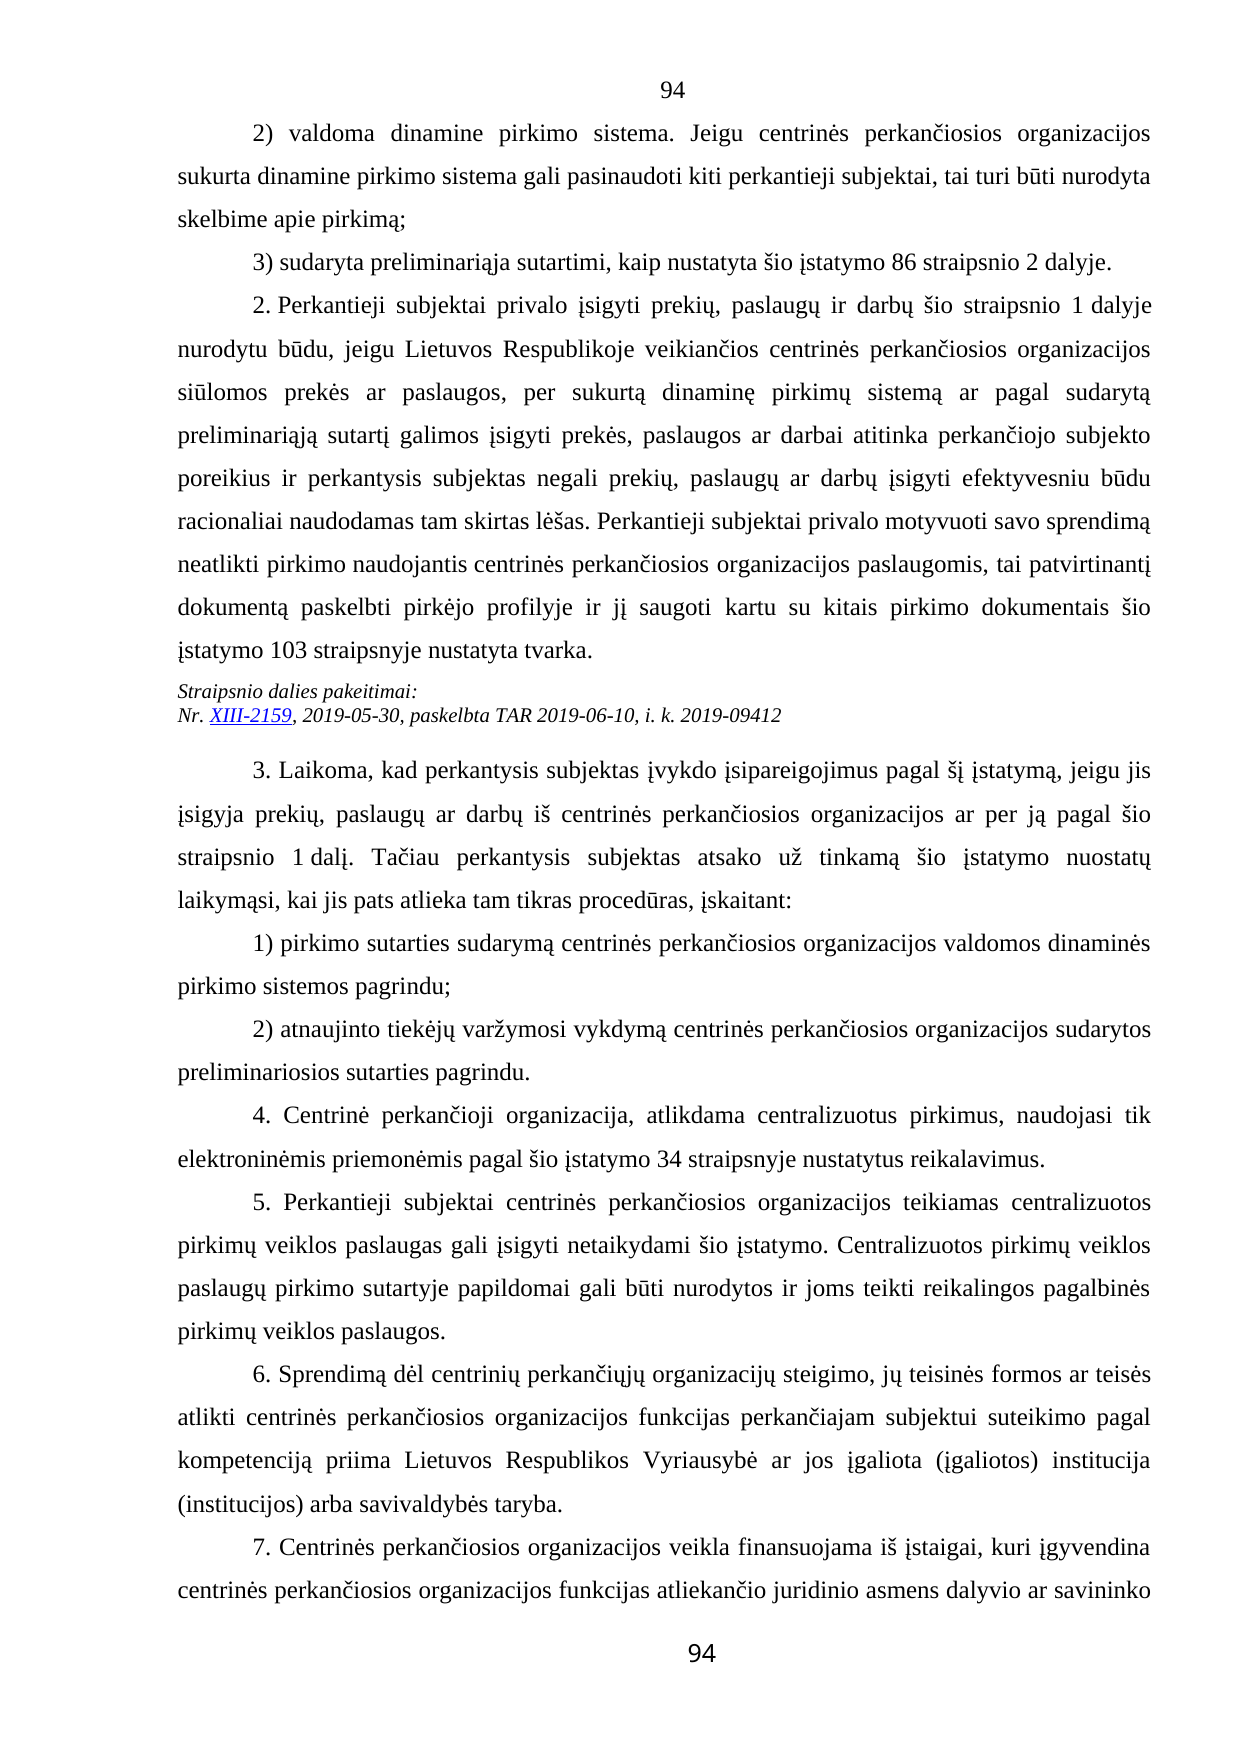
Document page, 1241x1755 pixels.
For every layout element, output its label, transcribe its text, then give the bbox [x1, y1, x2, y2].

subtitle 1) pirkimo sutarties sudarymą centrinės perkančiosios organizacijos valdomos dinaminės pirkimo sistemos pagrindu; [177, 928, 1152, 1000]
subtitle 4. Centrinė perkančioji organizacija, atlikdama centralizuotus pirkimus, naudojasi tik elektroninėmis priemonėmis pagal šio įstatymo 34 straipsnyje nustatytus reikalavimus. [177, 1101, 1152, 1172]
text Straipsnio dalies pakeitimai: [177, 679, 1152, 703]
subtitle 2) atnaujinto tiekėjų varžymosi vykdymą centrinės perkančiosios organizacijos sudarytos preliminariosios sutarties pagrindu. [177, 1014, 1152, 1086]
subtitle 6. Sprendimą dėl centrinių perkančiųjų organizacijų steigimo, jų teisinės formos ar teisės atlikti centrinės perkančiosios organizacijos funkcijas perkančiajam subjektui suteikimo pagal kompetenciją priima Lietuvos Respublikos Vyriausybė ar jos įgaliota (įgaliotos) institucija (institucijos) arba savivaldybės taryba. [177, 1359, 1152, 1517]
subtitle 3. Laikoma, kad perkantysis subjektas įvykdo įsipareigojimus pagal šį įstatymą, jeigu jis įsigyja prekių, paslaugų ar darbų iš centrinės perkančiosios organizacijos ar per ją pagal šio straipsnio 1 dalį. Tačiau perkantysis subjektas atsako už tinkamą šio įstatymo nuostatų laikymąsi, kai jis pats atlieka tam tikras procedūras, įskaitant: [177, 756, 1152, 914]
text 2. Perkantieji subjektai privalo įsigyti prekių, paslaugų ir darbų šio straipsnio 1 dalyje nurodytu būdu, jeigu Lietuvos Respublikoje veikiančios centrinės perkančiosios organizacijos siūlomos prekės ar paslaugos, per sukurtą dinaminę pirkimų sistemą ar pagal sudarytą preliminariąją sutartį galimos įsigyti prekės, paslaugos ar darbai atitinka perkančiojo subjekto poreikius ir perkantysis subjektas negali prekių, paslaugų ar darbų įsigyti efektyvesniu būdu racionaliai naudodamas tam skirtas lėšas. Perkantieji subjektai privalo motyvuoti savo sprendimą neatlikti pirkimo naudojantis centrinės perkančiosios organizacijos paslaugomis, tai patvirtinantį dokumentą paskelbti pirkėjo profilyje ir jį saugoti kartu su kitais pirkimo dokumentais šio įstatymo 103 straipsnyje nustatyta tvarka. [177, 291, 1152, 664]
text Nr. XIII-2159, 2019-05-30, paskelbta TAR 2019-06-10, i. k. 2019-09412 [177, 703, 1152, 727]
text 7. Centrinės perkančiosios organizacijos veikla finansuojama iš įstaigai, kuri įgyvendina centrinės perkančiosios organizacijos funkcijas atliekančio juridinio asmens dalyvio ar savininko [177, 1532, 1152, 1604]
subtitle 2) valdoma dinamine pirkimo sistema. Jeigu centrinės perkančiosios organizacijos sukurta dinamine pirkimo sistema gali pasinaudoti kiti perkantieji subjektai, tai turi būti nurodyta skelbime apie pirkimą; [177, 118, 1152, 233]
subtitle 5. Perkantieji subjektai centrinės perkančiosios organizacijos teikiamas centralizuotos pirkimų veiklos paslaugas gali įsigyti netaikydami šio įstatymo. Centralizuotos pirkimų veiklos paslaugų pirkimo sutartyje papildomai gali būti nurodytos ir joms teikti reikalingos pagalbinės pirkimų veiklos paslaugos. [177, 1187, 1152, 1345]
subtitle 3) sudaryta preliminariąja sutartimi, kaip nustatyta šio įstatymo 86 straipsnio 2 dalyje. [177, 247, 1152, 276]
